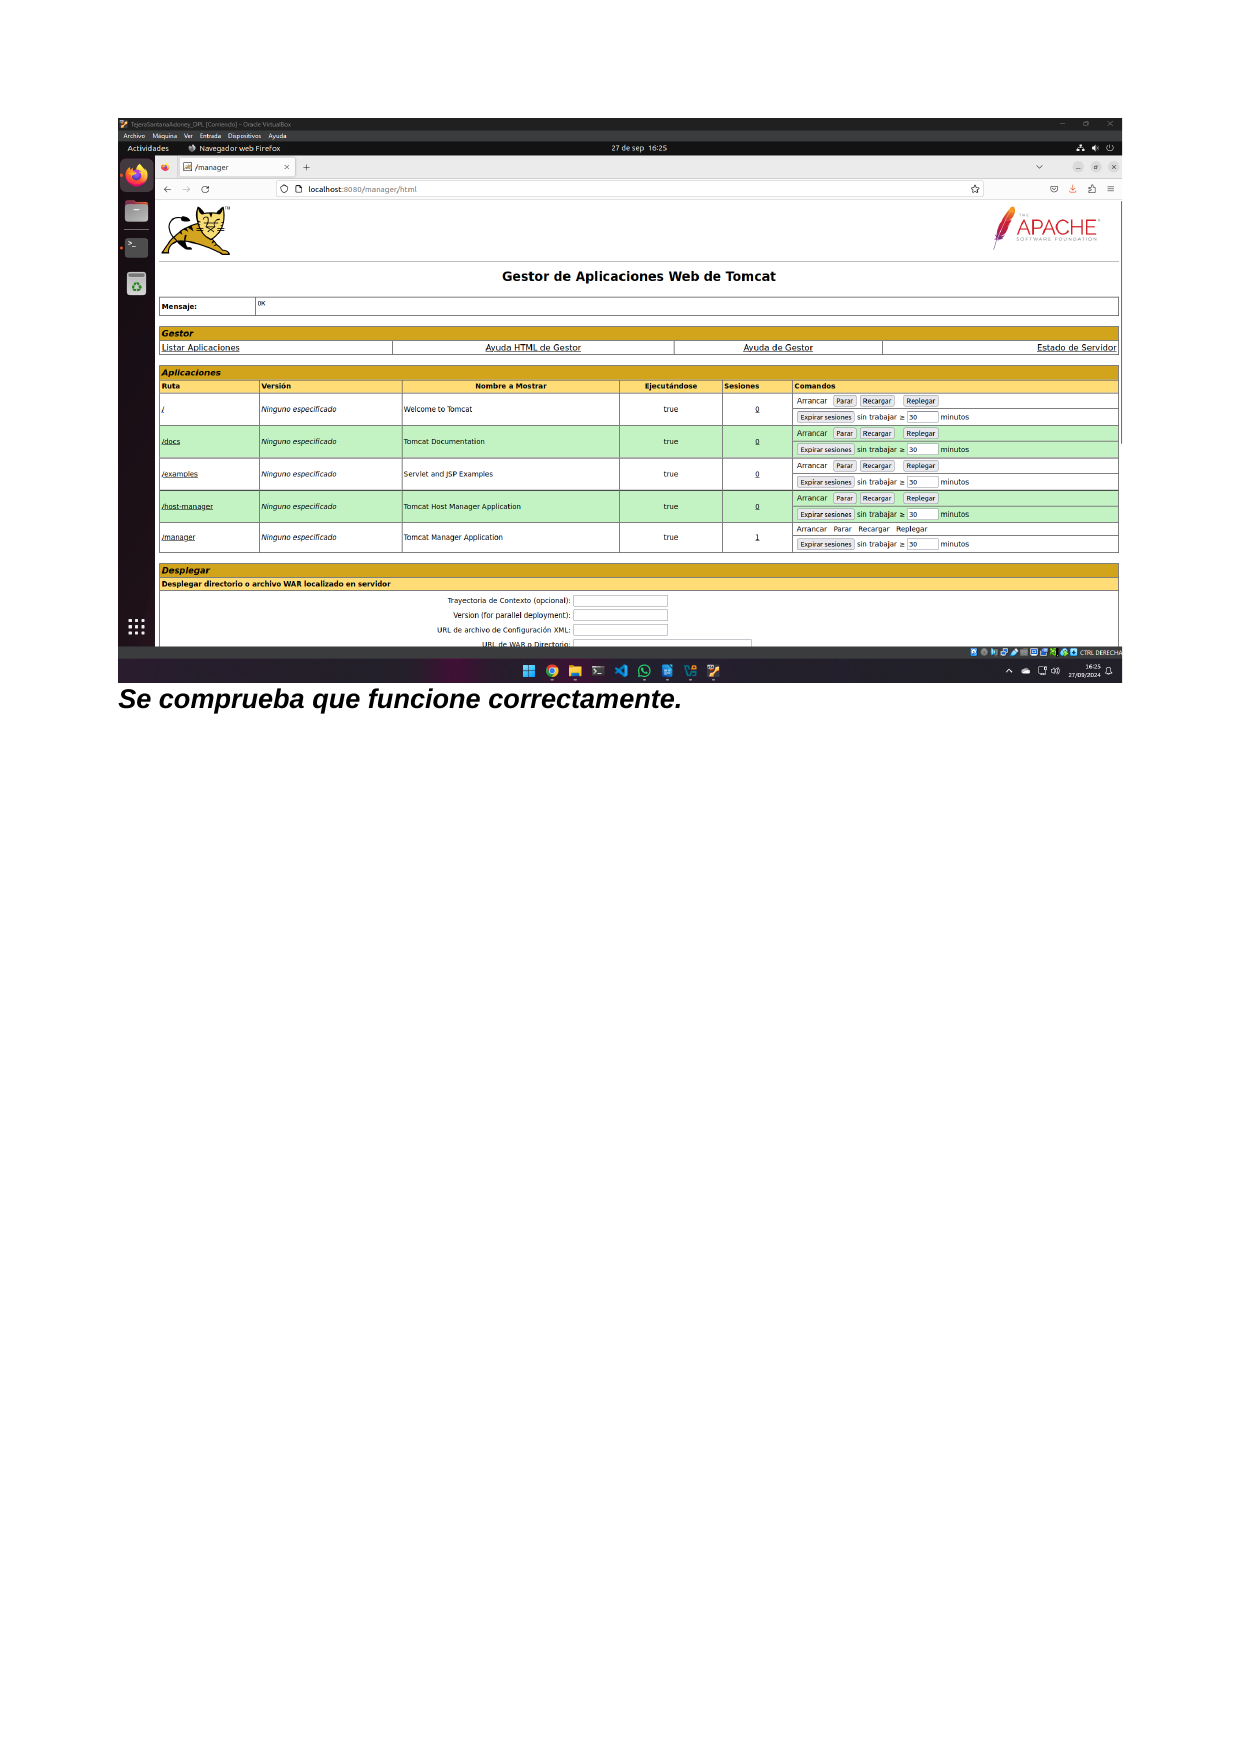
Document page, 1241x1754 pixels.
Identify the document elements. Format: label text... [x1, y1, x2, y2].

picture [118, 118, 1123, 683]
subtitle Se comprueba que funcione correctamente. [118, 683, 1122, 714]
